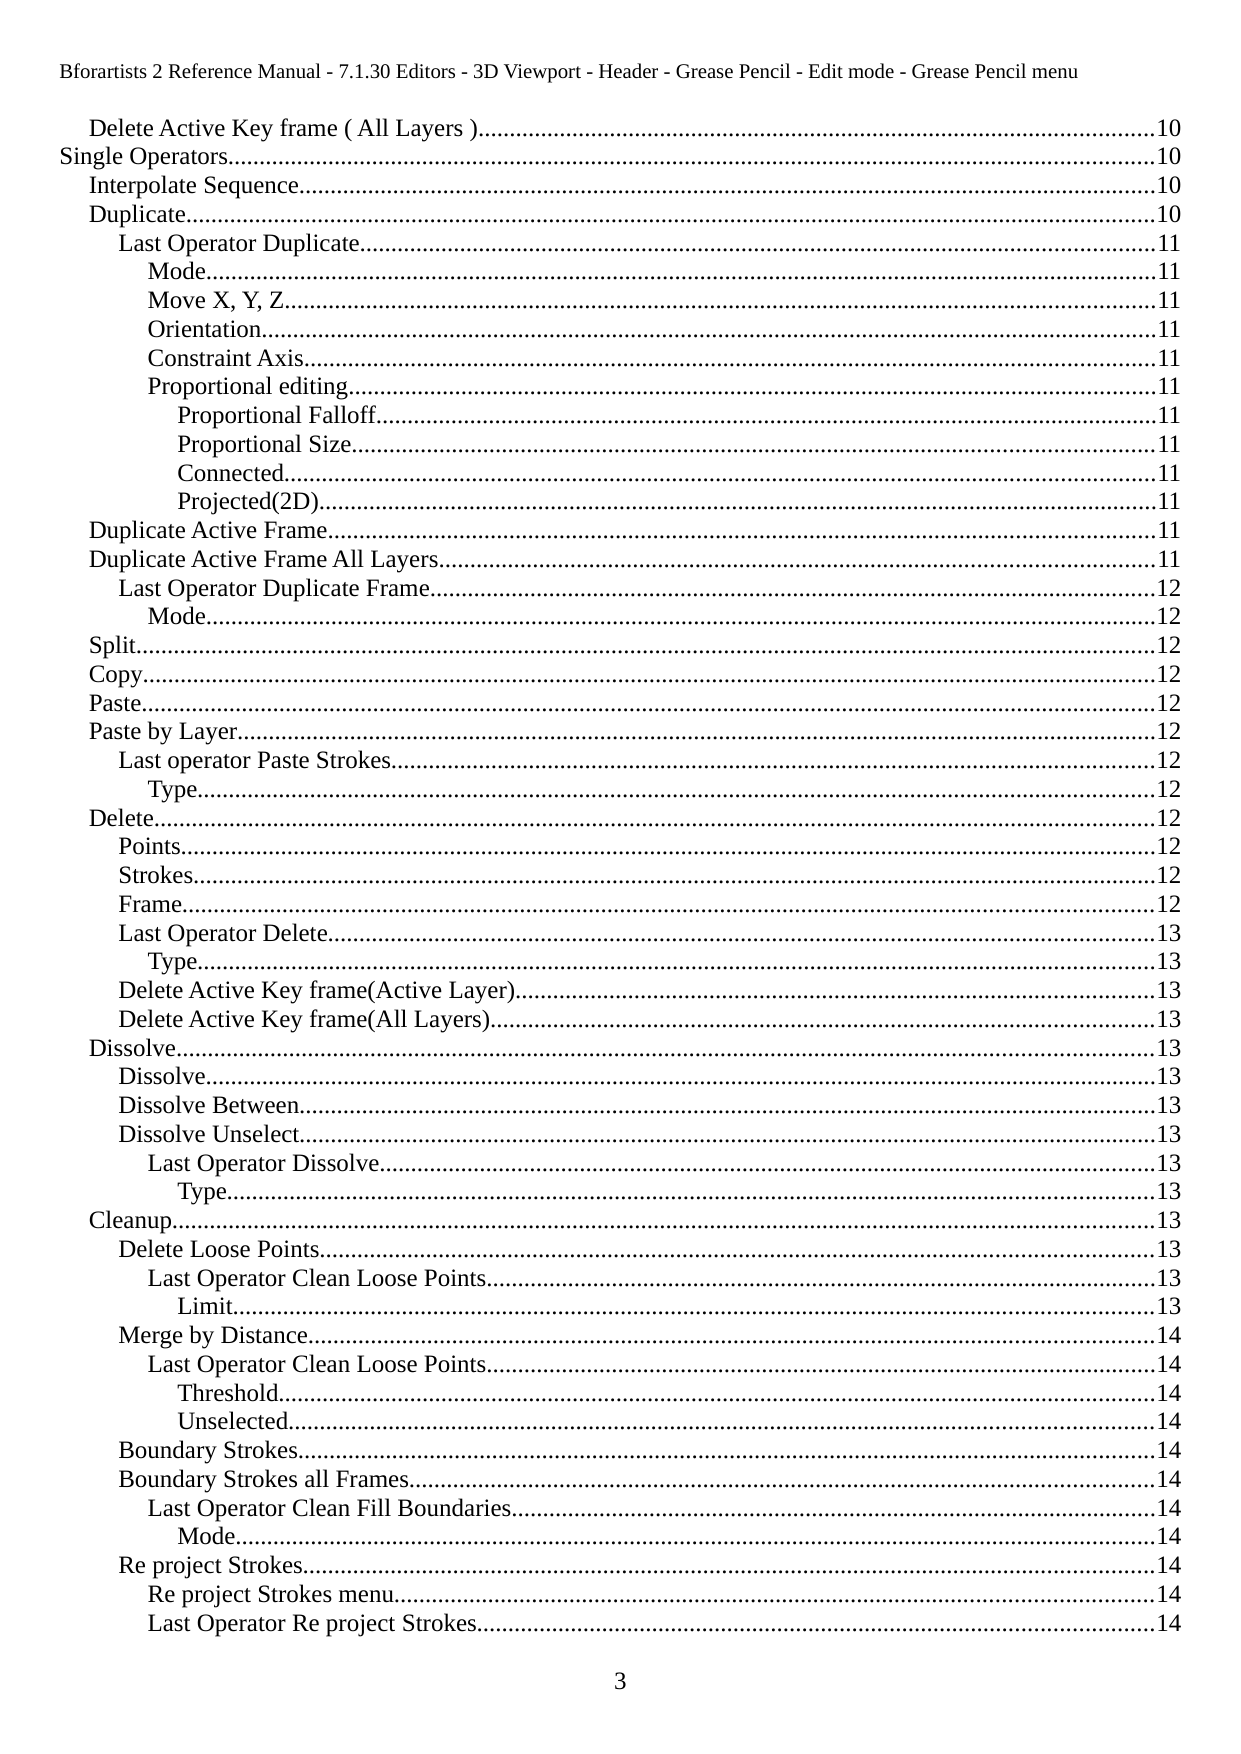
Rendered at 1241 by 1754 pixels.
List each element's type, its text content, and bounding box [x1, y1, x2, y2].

text Type 13 [147, 946, 1181, 975]
text Limit 13 [177, 1291, 1181, 1320]
text Last operator Paste Strokes 12 [118, 745, 1181, 774]
text Delete Active Key frame ( All Layers ) 10 [88, 113, 1181, 141]
text Type 12 [147, 774, 1181, 803]
text Last Operator Clean Fill Boundaries 14 [147, 1493, 1181, 1521]
text Last Operator Dissolve 13 [147, 1148, 1181, 1176]
text Dissolve 13 [88, 1033, 1181, 1061]
text Re project Strokes menu 14 [147, 1579, 1181, 1608]
text Last Operator Duplicate 11 [118, 228, 1181, 256]
text Duplicate 10 [88, 199, 1181, 228]
text Unselected 14 [177, 1406, 1181, 1435]
text Last Operator Clean Loose Points 13 [147, 1263, 1181, 1291]
text Proportional Falloff 11 [177, 400, 1181, 429]
text Copy 12 [88, 659, 1181, 688]
text Boundary Strokes all Frames 14 [118, 1464, 1181, 1493]
text Mode 14 [177, 1521, 1181, 1550]
text Threshold 14 [177, 1378, 1181, 1406]
text Delete Loose Points 13 [118, 1234, 1181, 1263]
text Single Operators 10 [59, 141, 1181, 170]
text Merge by Distance 14 [118, 1320, 1181, 1349]
text Frame 12 [118, 889, 1181, 918]
text Paste by Layer 12 [88, 716, 1181, 745]
text Cleanup 13 [88, 1205, 1181, 1234]
text Last Operator Re project Strokes 14 [147, 1608, 1181, 1636]
text Constraint Axis 11 [147, 343, 1181, 371]
text Projected(2D) 11 [177, 486, 1181, 515]
text Delete 12 [88, 803, 1181, 831]
text Delete Active Key frame(All Layers) 13 [118, 1004, 1181, 1033]
text Dissolve Between 13 [118, 1090, 1181, 1119]
text Boundary Strokes 14 [118, 1435, 1181, 1464]
text Paste 12 [88, 688, 1181, 716]
text Dissolve Unselect 13 [118, 1119, 1181, 1148]
text Dissolve 13 [118, 1061, 1181, 1090]
text Connected 11 [177, 458, 1181, 486]
text Interpolate Sequence 10 [88, 170, 1181, 199]
text Last Operator Clean Loose Points 14 [147, 1349, 1181, 1378]
text Re project Strokes 14 [118, 1550, 1181, 1579]
text Type 13 [177, 1176, 1181, 1205]
text Delete Active Key frame(Active Layer) 13 [118, 975, 1181, 1004]
text Duplicate Active Frame 11 [88, 515, 1181, 544]
text Duplicate Active Frame All Layers 11 [88, 544, 1181, 573]
text Proportional Size 11 [177, 429, 1181, 458]
text Mode 12 [147, 601, 1181, 630]
text Split 12 [88, 630, 1181, 659]
text Orientation 11 [147, 314, 1181, 343]
text Strokes 12 [118, 860, 1181, 889]
text Mode 11 [147, 256, 1181, 285]
text Last Operator Delete 13 [118, 918, 1181, 946]
text Move X, Y, Z 11 [147, 285, 1181, 314]
text Last Operator Duplicate Frame 12 [118, 573, 1181, 601]
text Points 12 [118, 831, 1181, 860]
text Proportional editing 11 [147, 371, 1181, 400]
